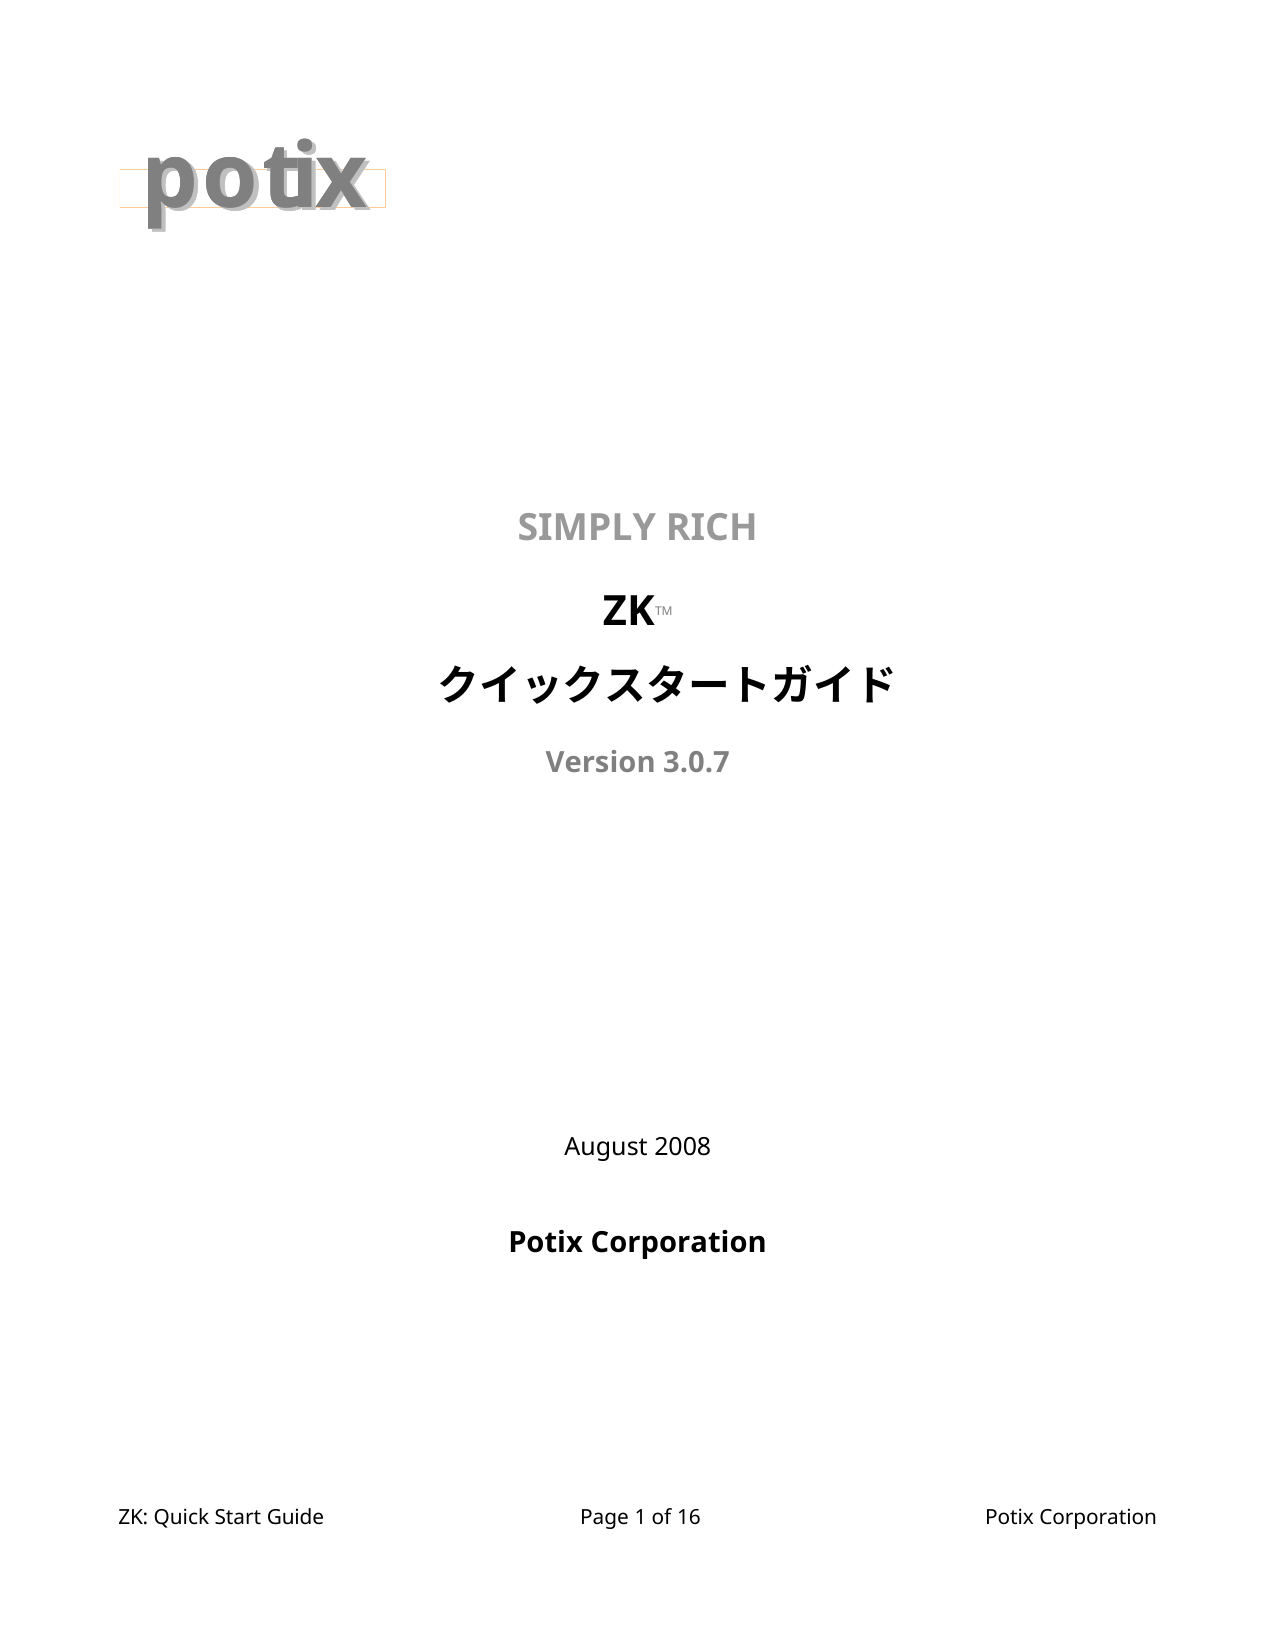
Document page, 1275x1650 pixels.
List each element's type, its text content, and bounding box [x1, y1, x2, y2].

text ZKTM [118, 580, 1157, 637]
title クイックスタートガイド [177, 652, 1157, 712]
subtitle Version 3.0.7 [118, 742, 1157, 781]
text SIMPLY RICH [118, 500, 1157, 551]
text August 2008 [118, 1128, 1157, 1162]
text Potix Corporation [118, 1221, 1157, 1261]
